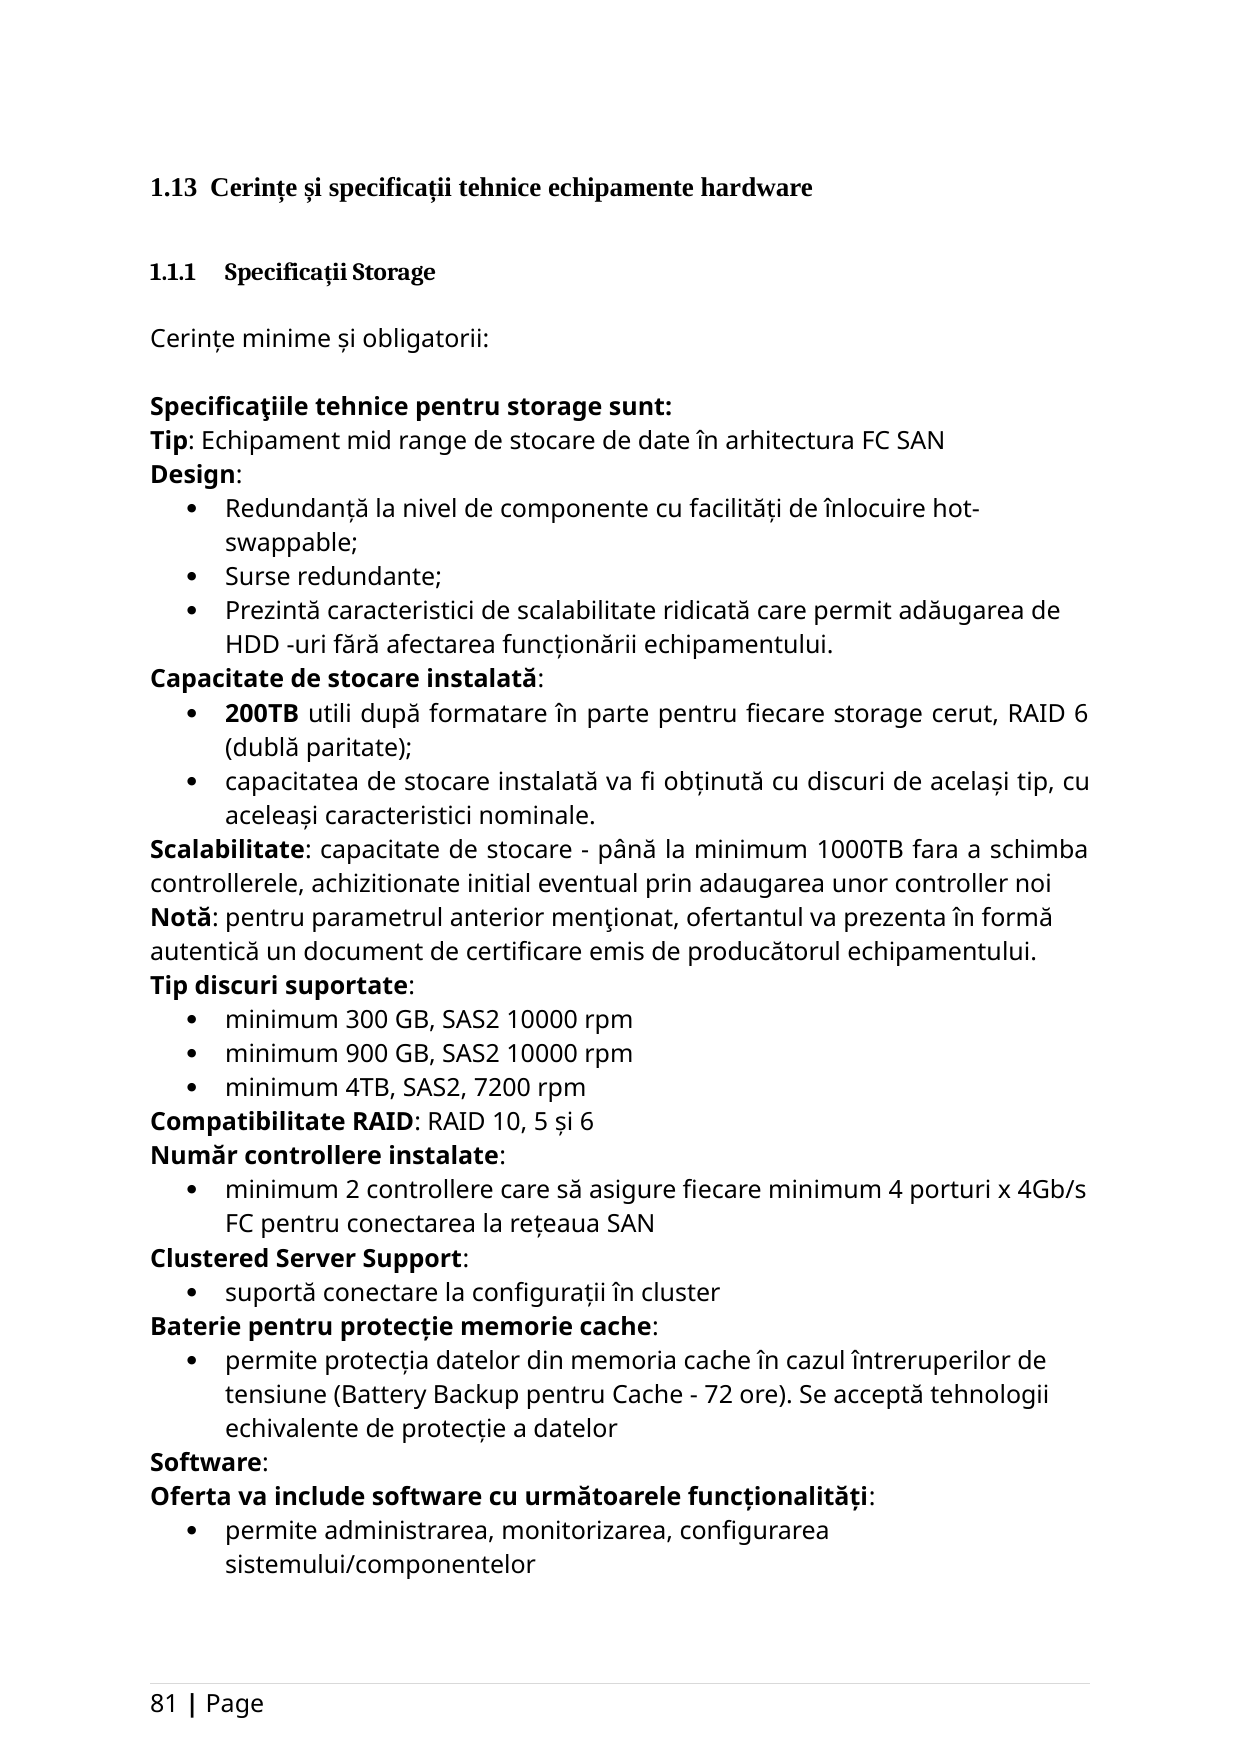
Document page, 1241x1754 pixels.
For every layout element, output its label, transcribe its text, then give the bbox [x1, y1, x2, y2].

text Specificaţiile tehnice pentru storage sunt: [150, 389, 1090, 423]
list minimum 900 GB, SAS2 10000 rpm [187, 1036, 1090, 1070]
text Număr controllere instalate: [150, 1138, 1090, 1172]
list Surse redundante; [187, 559, 1090, 593]
list minimum 2 controllere care să asigure fiecare minimum 4 porturi x 4Gb/s FC pentru conectarea la rețeaua SAN [187, 1172, 1090, 1240]
list suportă conectare la configurații în cluster [187, 1274, 1090, 1308]
list permite administrarea, monitorizarea, configurarea sistemului/componentelor [187, 1513, 1090, 1581]
text Software: [150, 1444, 1090, 1479]
list 200TB utili după formatare în parte pentru fiecare storage cerut, RAID 6 (dublă paritate); [187, 695, 1090, 763]
text Tip: Echipament mid range de stocare de date în arhitectura FC SAN [150, 423, 1090, 457]
text Cerințe minime și obligatorii: [150, 321, 1090, 354]
text Notă: pentru parametrul anterior menţionat, ofertantul va prezenta în formă autentică un document de certificare emis de producătorul echipamentului. [150, 899, 1090, 968]
text Tip discuri suportate: [150, 968, 1090, 1002]
text Baterie pentru protecție memorie cache: [150, 1308, 1090, 1342]
subtitle Specificații Storage [150, 257, 1090, 286]
list permite protecția datelor din memoria cache în cazul întreruperilor de tensiune (Battery Backup pentru Cache - 72 ore). Se acceptă tehnologii echivalente de protecție a datelor [187, 1342, 1090, 1444]
list minimum 4TB, SAS2, 7200 rpm [187, 1070, 1090, 1104]
text Scalabilitate: capacitate de stocare - până la minimum 1000TB fara a schimba controllerele, achizitionate initial eventual prin adaugarea unor controller noi [150, 831, 1090, 899]
text Design: [150, 457, 1090, 491]
list Prezintă caracteristici de scalabilitate ridicată care permit adăugarea de HDD -uri fără afectarea funcționării echipamentului. [187, 593, 1090, 661]
text Clustered Server Support: [150, 1240, 1090, 1274]
subtitle Cerințe și specificații tehnice echipamente hardware [150, 171, 1090, 202]
text Compatibilitate RAID: RAID 10, 5 și 6 [150, 1104, 1090, 1138]
list minimum 300 GB, SAS2 10000 rpm [187, 1002, 1090, 1036]
text Oferta va include software cu următoarele funcționalități: [150, 1479, 1090, 1513]
list Redundanță la nivel de componente cu facilități de înlocuire hot-swappable; [187, 491, 1090, 559]
list capacitatea de stocare instalată va fi obținută cu discuri de același tip, cu aceleași caracteristici nominale. [187, 763, 1090, 831]
text Capacitate de stocare instalată: [150, 661, 1090, 695]
